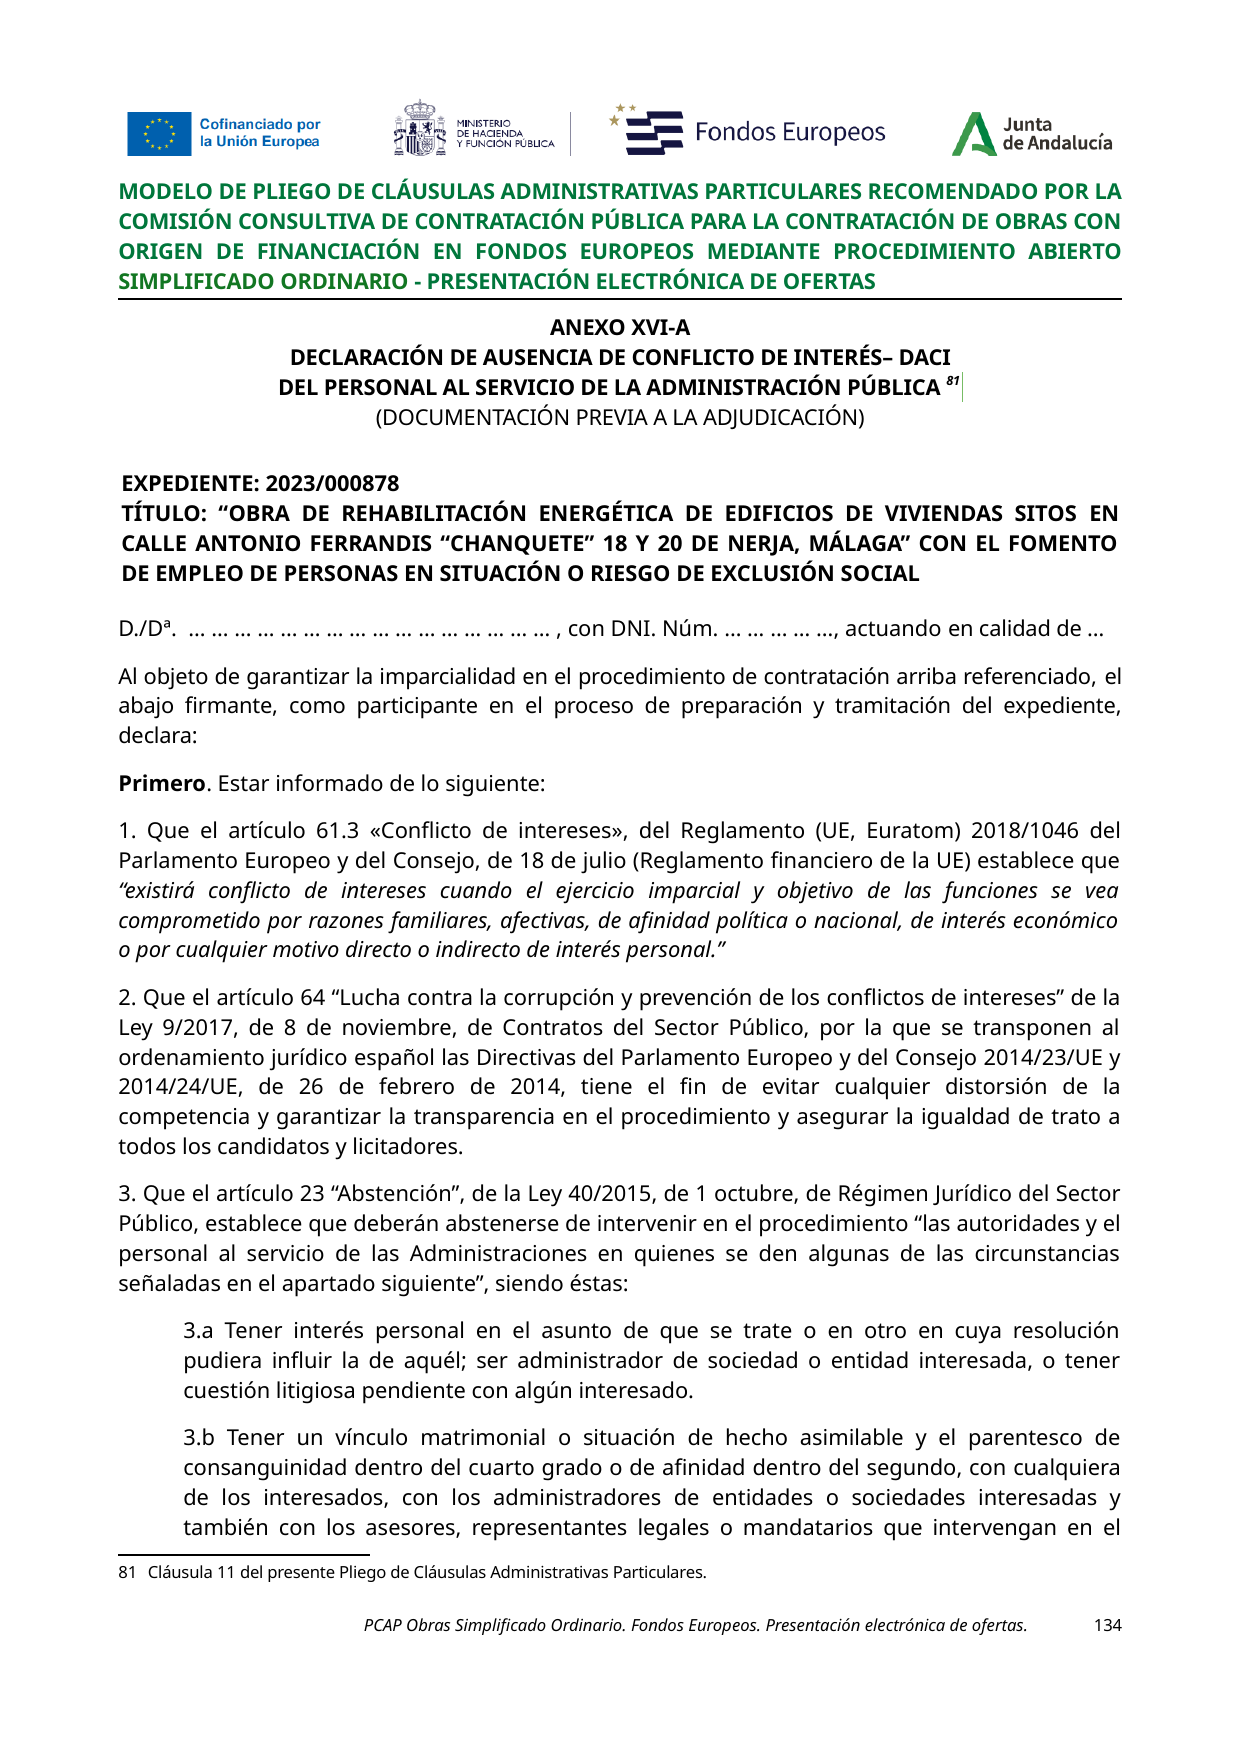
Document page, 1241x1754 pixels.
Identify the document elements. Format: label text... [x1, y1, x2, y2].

text Primero. Estar informado de lo siguiente: [118, 768, 1122, 797]
text Al objeto de garantizar la imparcialidad en el procedimiento de contratación arriba referenciado, el abajo firmante, como participante en el proceso de preparación y tramitación del expediente, declara: [118, 661, 1122, 750]
text MODELO DE PLIEGO DE CLÁUSULAS ADMINISTRATIVAS PARTICULARES RECOMENDADO POR LA COMISIÓN CONSULTIVA DE CONTRATACIÓN PÚBLICA PARA LA CONTRATACIÓN DE OBRAS CON ORIGEN DE FINANCIACIÓN EN FONDOS EUROPEOS MEDIANTE PROCEDIMIENTO ABIERTO SIMPLIFICADO ORDINARIO - PRESENTACIÓN ELECTRÓNICA DE OFERTAS [118, 176, 1122, 298]
text EXPEDIENTE: 2023/000878 [118, 465, 1122, 498]
text 1. Que el artículo 61.3 «Conflicto de intereses», del Reglamento (UE, Euratom) 2018/1046 del Parlamento Europeo y del Consejo, de 18 de julio (Reglamento financiero de la UE) establece que “existirá conflicto de intereses cuando el ejercicio imparcial y objetivo de las funciones se vea comprometido por razones familiares, afectivas, de afinidad política o nacional, de interés económico o por cualquier motivo directo o indirecto de interés personal.” [118, 815, 1122, 964]
text 3.b Tener un vínculo matrimonial o situación de hecho asimilable y el parentesco de consanguinidad dentro del cuarto grado o de afinidad dentro del segundo, con cualquiera de los interesados, con los administradores de entidades o sociedades interesadas y también con los asesores, representantes legales o mandatarios que intervengan en el [183, 1422, 1122, 1541]
text ANEXO XVI-A [118, 312, 1122, 342]
text 3.a Tener interés personal en el asunto de que se trate o en otro en cuya resolución pudiera influir la de aquél; ser administrador de sociedad o entidad interesada, o tener cuestión litigiosa pendiente con algún interesado. [183, 1315, 1122, 1404]
text (DOCUMENTACIÓN PREVIA A LA ADJUDICACIÓN) [118, 402, 1122, 431]
text 3. Que el artículo 23 “Abstención”, de la Ley 40/2015, de 1 octubre, de Régimen Jurídico del Sector Público, establece que deberán abstenerse de intervenir en el procedimiento “las autoridades y el personal al servicio de las Administraciones en quienes se den algunas de las circunstancias señaladas en el apartado siguiente”, siendo éstas: [118, 1178, 1122, 1297]
text TÍTULO: “OBRA DE REHABILITACIÓN ENERGÉTICA DE EDIFICIOS DE VIVIENDAS SITOS EN CALLE ANTONIO FERRANDIS “CHANQUETE” 18 Y 20 DE NERJA, MÁLAGA” CON EL FOMENTO DE EMPLEO DE PERSONAS EN SITUACIÓN O RIESGO DE EXCLUSIÓN SOCIAL [118, 498, 1122, 590]
text D./Dª. … … … … … … … … … … … … … … … … , con DNI. Núm. … … … … …, actuando en calidad de … [118, 613, 1122, 643]
text Cláusula 11 del presente Pliego de Cláusulas Administrativas Particulares. [118, 1561, 1122, 1584]
text DECLARACIÓN DE AUSENCIA DE CONFLICTO DE INTERÉS– DACI [118, 342, 1122, 372]
text 2. Que el artículo 64 “Lucha contra la corrupción y prevención de los conflictos de intereses” de la Ley 9/2017, de 8 de noviembre, de Contratos del Sector Público, por la que se transponen al ordenamiento jurídico español las Directivas del Parlamento Europeo y del Consejo 2014/23/UE y 2014/24/UE, de 26 de febrero de 2014, tiene el fin de evitar cualquier distorsión de la competencia y garantizar la transparencia en el procedimiento y asegurar la igualdad de trato a todos los candidatos y licitadores. [118, 982, 1122, 1161]
text DEL PERSONAL AL SERVICIO DE LA ADMINISTRACIÓN PÚBLICA [118, 372, 1122, 402]
picture [118, 88, 1123, 163]
